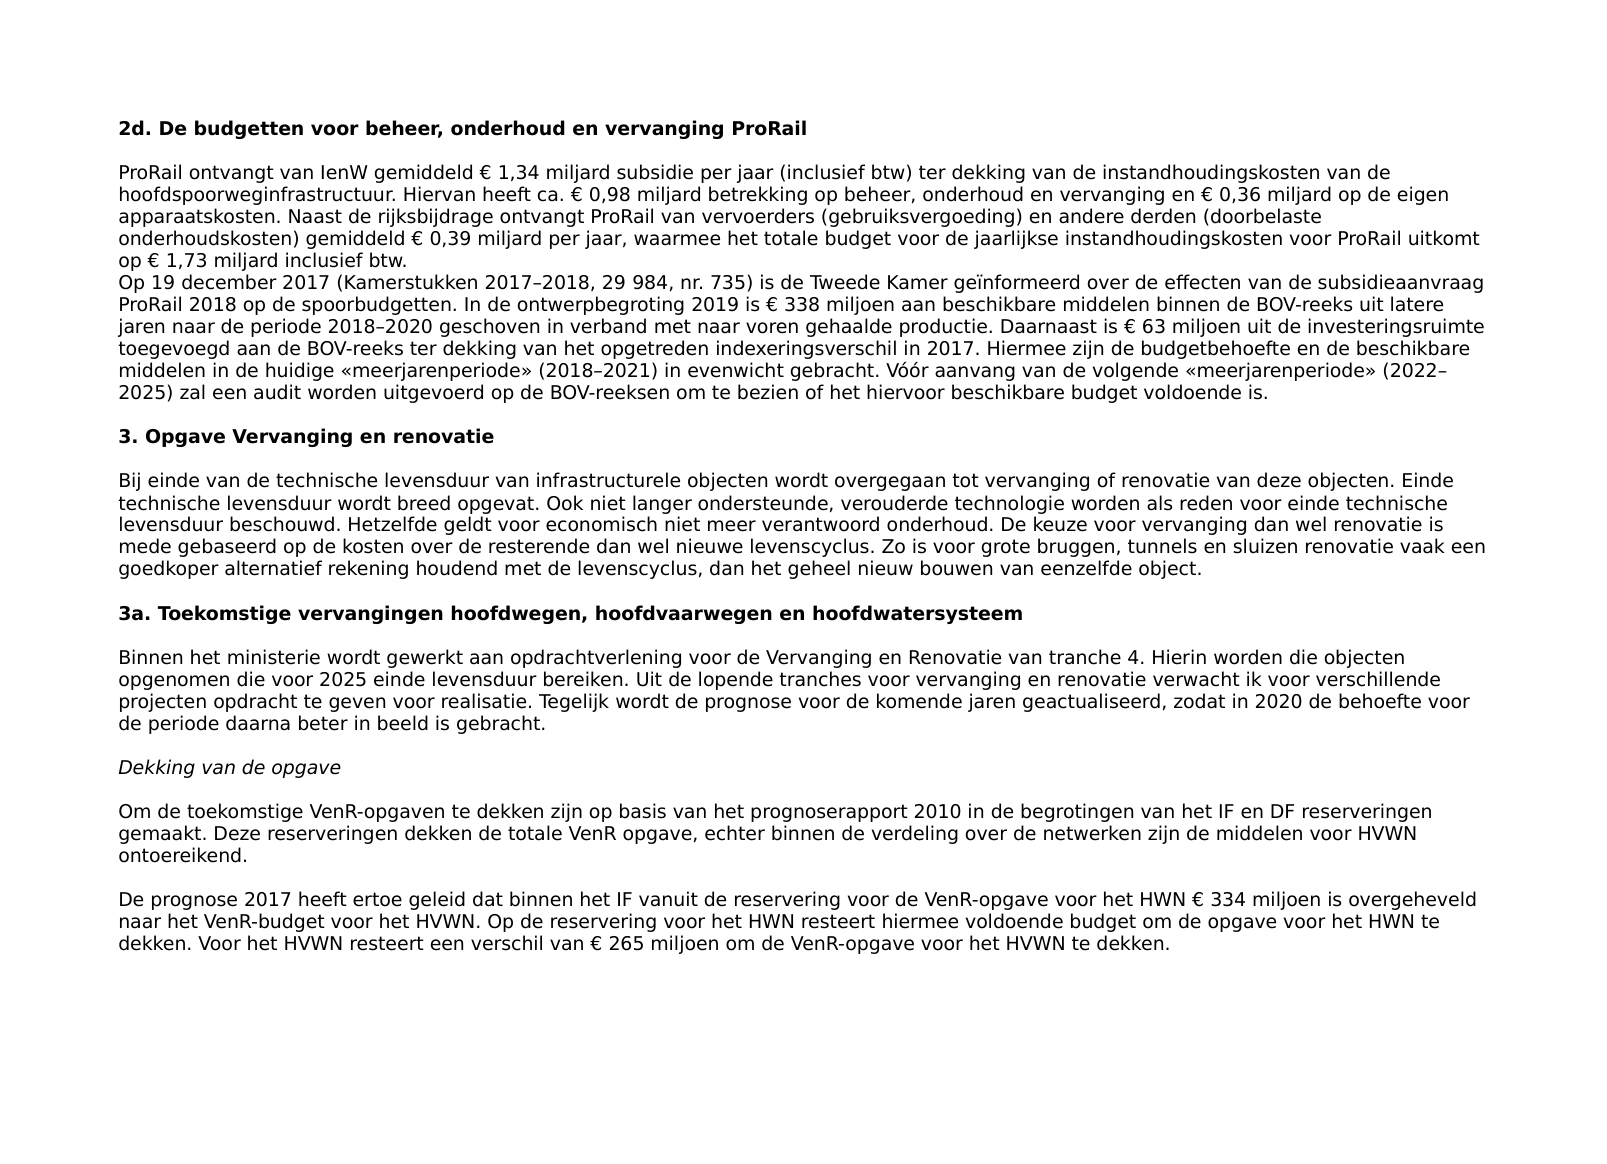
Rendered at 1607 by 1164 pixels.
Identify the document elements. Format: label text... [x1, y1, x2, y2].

subtitle 3. Opgave Vervanging en renovatie [118, 426, 1488, 448]
text Binnen het ministerie wordt gewerkt aan opdrachtverlening voor de Vervanging en Renovatie van tranche 4. Hierin worden die objecten opgenomen die voor 2025 einde levensduur bereiken. Uit de lopende tranches voor vervanging en renovatie verwacht ik voor verschillende projecten opdracht te geven voor realisatie. Tegelijk wordt de prognose voor de komende jaren geactualiseerd, zodat in 2020 de behoefte voor de periode daarna beter in beeld is gebracht. [118, 647, 1488, 734]
text De prognose 2017 heeft ertoe geleid dat binnen het IF vanuit de reservering voor de VenR-opgave voor het HWN € 334 miljoen is overgeheveld naar het VenR-budget voor het HVWN. Op de reservering voor het HWN resteert hiermee voldoende budget om de opgave voor het HWN te dekken. Voor het HVWN resteert een verschil van € 265 miljoen om de VenR-opgave voor het HVWN te dekken. [118, 889, 1488, 955]
subtitle 3a. Toekomstige vervangingen hoofdwegen, hoofdvaarwegen en hoofdwatersysteem [118, 602, 1488, 624]
subtitle Dekking van de opgave [118, 757, 1488, 779]
text Bij einde van de technische levensduur van infrastructurele objecten wordt overgegaan tot vervanging of renovatie van deze objecten. Einde technische levensduur wordt breed opgevat. Ook niet langer ondersteunde, verouderde technologie worden als reden voor einde technische levensduur beschouwd. Hetzelfde geldt voor economisch niet meer verantwoord onderhoud. De keuze voor vervanging dan wel renovatie is mede gebaseerd op de kosten over de resterende dan wel nieuwe levenscyclus. Zo is voor grote bruggen, tunnels en sluizen renovatie vaak een goedkoper alternatief rekening houdend met de levenscyclus, dan het geheel nieuw bouwen van eenzelfde object. [118, 470, 1488, 580]
text Op 19 december 2017 (Kamerstukken 2017–2018, 29 984, nr. 735) is de Tweede Kamer geïnformeerd over de effecten van de subsidieaanvraag ProRail 2018 op de spoorbudgetten. In de ontwerpbegroting 2019 is € 338 miljoen aan beschikbare middelen binnen de BOV-reeks uit latere jaren naar de periode 2018–2020 geschoven in verband met naar voren gehaalde productie. Daarnaast is € 63 miljoen uit de investeringsruimte toegevoegd aan de BOV-reeks ter dekking van het opgetreden indexeringsverschil in 2017. Hiermee zijn de budgetbehoefte en de beschikbare middelen in de huidige «meerjarenperiode» (2018–2021) in evenwicht gebracht. Vóór aanvang van de volgende «meerjarenperiode» (2022–2025) zal een audit worden uitgevoerd op de BOV-reeksen om te bezien of het hiervoor beschikbare budget voldoende is. [118, 272, 1488, 404]
text Om de toekomstige VenR-opgaven te dekken zijn op basis van het prognoserapport 2010 in de begrotingen van het IF en DF reserveringen gemaakt. Deze reserveringen dekken de totale VenR opgave, echter binnen de verdeling over de netwerken zijn de middelen voor HVWN ontoereikend. [118, 801, 1488, 867]
subtitle 2d. De budgetten voor beheer, onderhoud en vervanging ProRail [118, 118, 1488, 140]
text ProRail ontvangt van IenW gemiddeld € 1,34 miljard subsidie per jaar (inclusief btw) ter dekking van de instandhoudingskosten van de hoofdspoorweginfrastructuur. Hiervan heeft ca. € 0,98 miljard betrekking op beheer, onderhoud en vervanging en € 0,36 miljard op de eigen apparaatskosten. Naast de rijksbijdrage ontvangt ProRail van vervoerders (gebruiksvergoeding) en andere derden (doorbelaste onderhoudskosten) gemiddeld € 0,39 miljard per jaar, waarmee het totale budget voor de jaarlijkse instandhoudingskosten voor ProRail uitkomt op € 1,73 miljard inclusief btw. [118, 162, 1488, 272]
